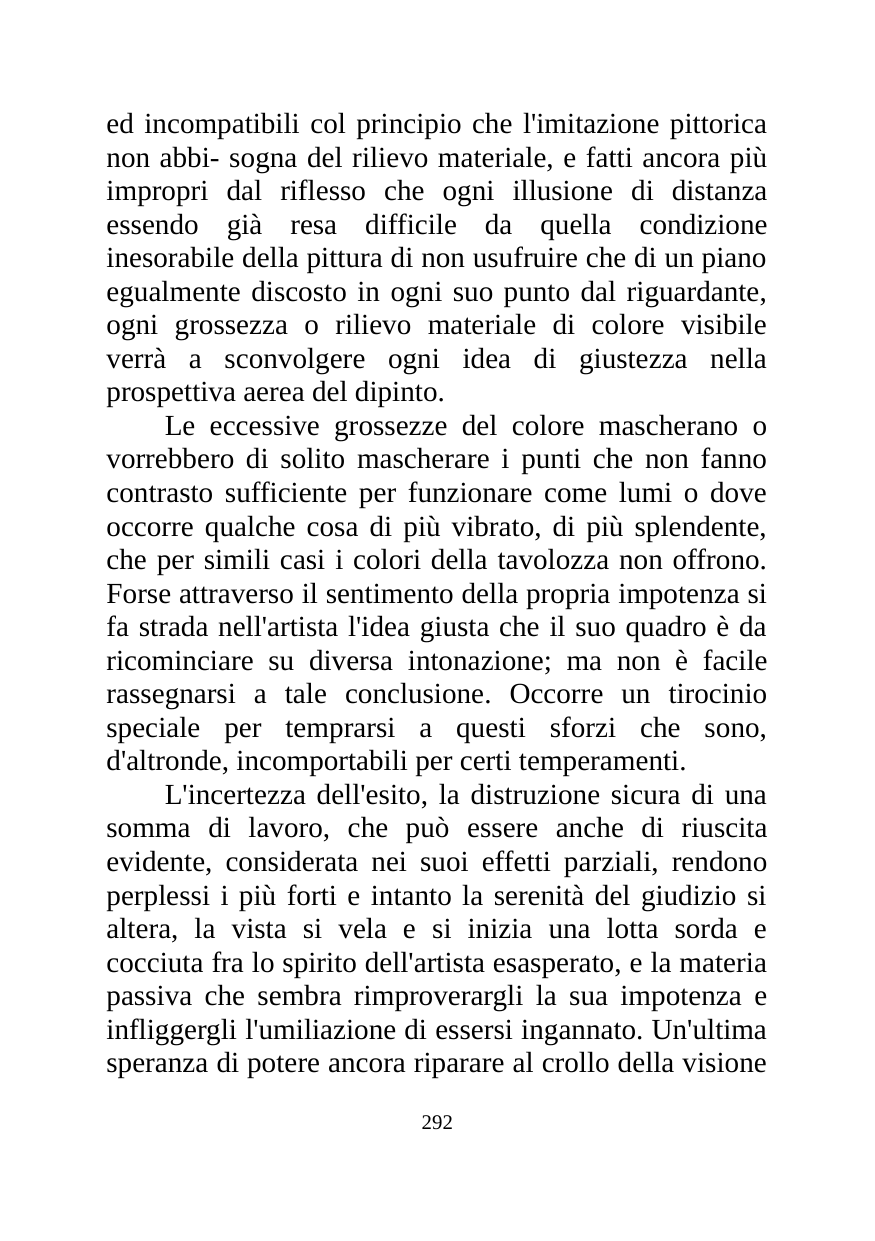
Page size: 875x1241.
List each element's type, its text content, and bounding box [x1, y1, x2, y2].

text ed incompatibili col principio che l'imitazione pittorica non abbi- sogna del rilievo materiale, e fatti ancora più impropri dal riflesso che ogni illusione di distanza essendo già resa difficile da quella condizione inesorabile della pittura di non usufruire che di un piano egualmente discosto in ogni suo punto dal riguardante, ogni grossezza o rilievo materiale di colore visibile verrà a sconvolgere ogni idea di giustezza nella prospettiva aerea del dipinto. [106, 106, 768, 408]
text Le eccessive grossezze del colore mascherano o vorrebbero di solito mascherare i punti che non fanno contrasto sufficiente per funzionare come lumi o dove occorre qualche cosa di più vibrato, di più splendente, che per simili casi i colori della tavolozza non offrono. Forse attraverso il sentimento della propria impotenza si fa strada nell'artista l'idea giusta che il suo quadro è da ricominciare su diversa intonazione; ma non è facile rassegnarsi a tale conclusione. Occorre un tirocinio speciale per temprarsi a questi sforzi che sono, d'altronde, incomportabili per certi temperamenti. [106, 408, 768, 777]
text L'incertezza dell'esito, la distruzione sicura di una somma di lavoro, che può essere anche di riuscita evidente, considerata nei suoi effetti parziali, rendono perplessi i più forti e intanto la serenità del giudizio si altera, la vista si vela e si inizia una lotta sorda e cocciuta fra lo spirito dell'artista esasperato, e la materia passiva che sembra rimproverargli la sua impotenza e infliggergli l'umiliazione di essersi ingannato. Un'ultima speranza di potere ancora riparare al crollo della visione [106, 777, 768, 1079]
